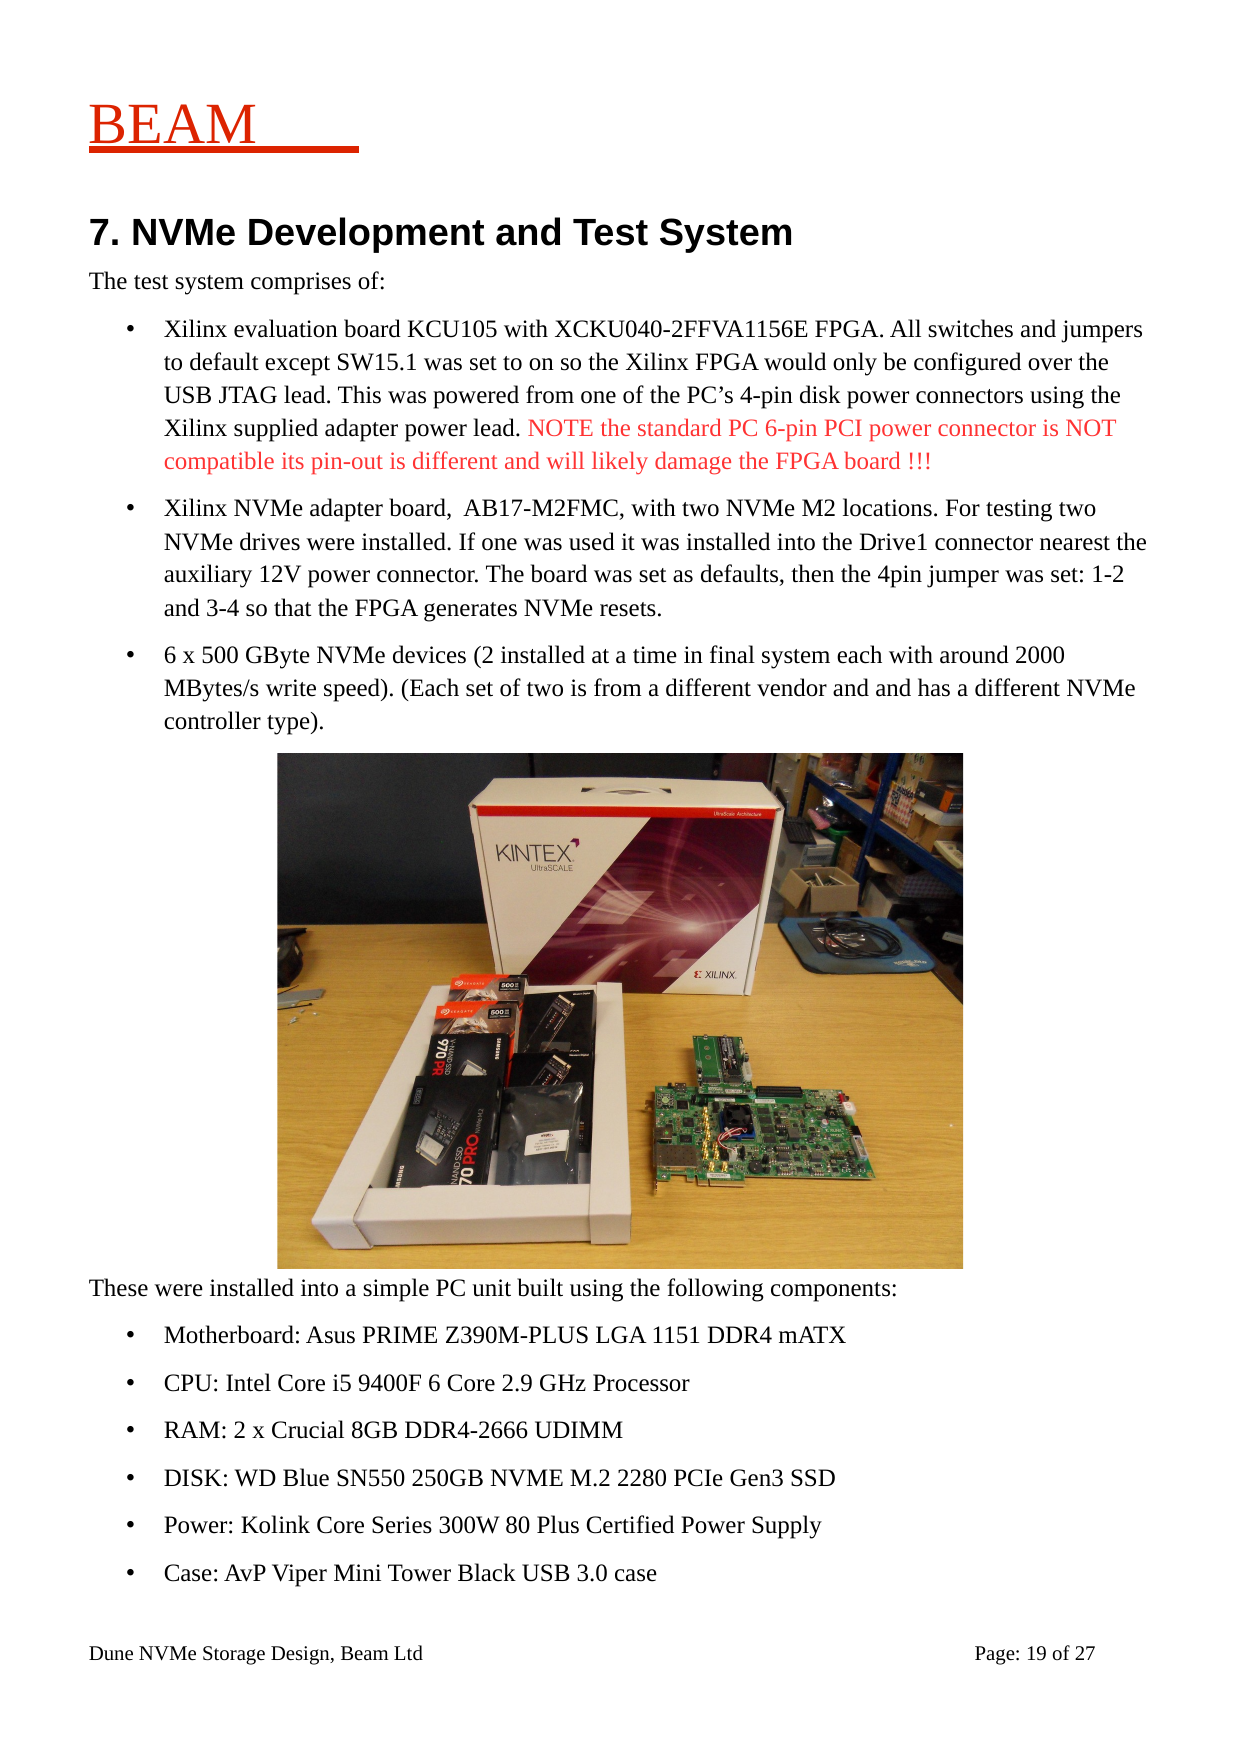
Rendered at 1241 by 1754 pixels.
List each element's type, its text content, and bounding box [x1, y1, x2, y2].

text The test system comprises of: [88, 266, 1152, 295]
list Xilinx NVMe adapter board, AB17-M2FMC, with two NVMe M2 locations. For testing two NVMe drives were installed. If one was used it was installed into the Drive1 connector nearest the auxiliary 12V power connector. The board was set as defaults, then the 4pin jumper was set: 1-2 and 3-4 so that the FPGA generates NVMe resets. [126, 493, 1152, 621]
list Motherboard: Asus PRIME Z390M-PLUS LGA 1151 DDR4 mATX [126, 1320, 1152, 1349]
picture [277, 753, 964, 1269]
list RAM: 2 x Crucial 8GB DDR4-2666 UDIMM [126, 1415, 1152, 1444]
text These were installed into a simple PC unit built using the following components: [88, 1269, 1152, 1301]
list 6 x 500 GByte NVMe devices (2 installed at a time in final system each with around 2000 MBytes/s write speed). (Each set of two is from a different vendor and and has a different NVMe controller type). [126, 640, 1152, 735]
list Case: AvP Viper Mini Tower Black USB 3.0 case [126, 1558, 1152, 1587]
list Power: Kolink Core Series 300W 80 Plus Certified Power Supply [126, 1511, 1152, 1539]
list DISK: WD Blue SN550 250GB NVME M.2 2280 PCIe Gen3 SSD [126, 1463, 1152, 1492]
list Xilinx evaluation board KCU105 with XCKU040-2FFVA1156E FPGA. All switches and jumpers to default except SW15.1 was set to on so the Xilinx FPGA would only be configured over the USB JTAG lead. This was powered from one of the PC’s 4-pin disk power connectors using the Xilinx supplied adapter power lead. NOTE the standard PC 6-pin PCI power connector is NOT compatible its pin-out is different and will likely damage the FPGA board !!! [126, 314, 1152, 475]
list CPU: Intel Core i5 9400F 6 Core 2.9 GHz Processor [126, 1368, 1152, 1397]
subtitle NVMe Development and Test System [88, 210, 1152, 254]
